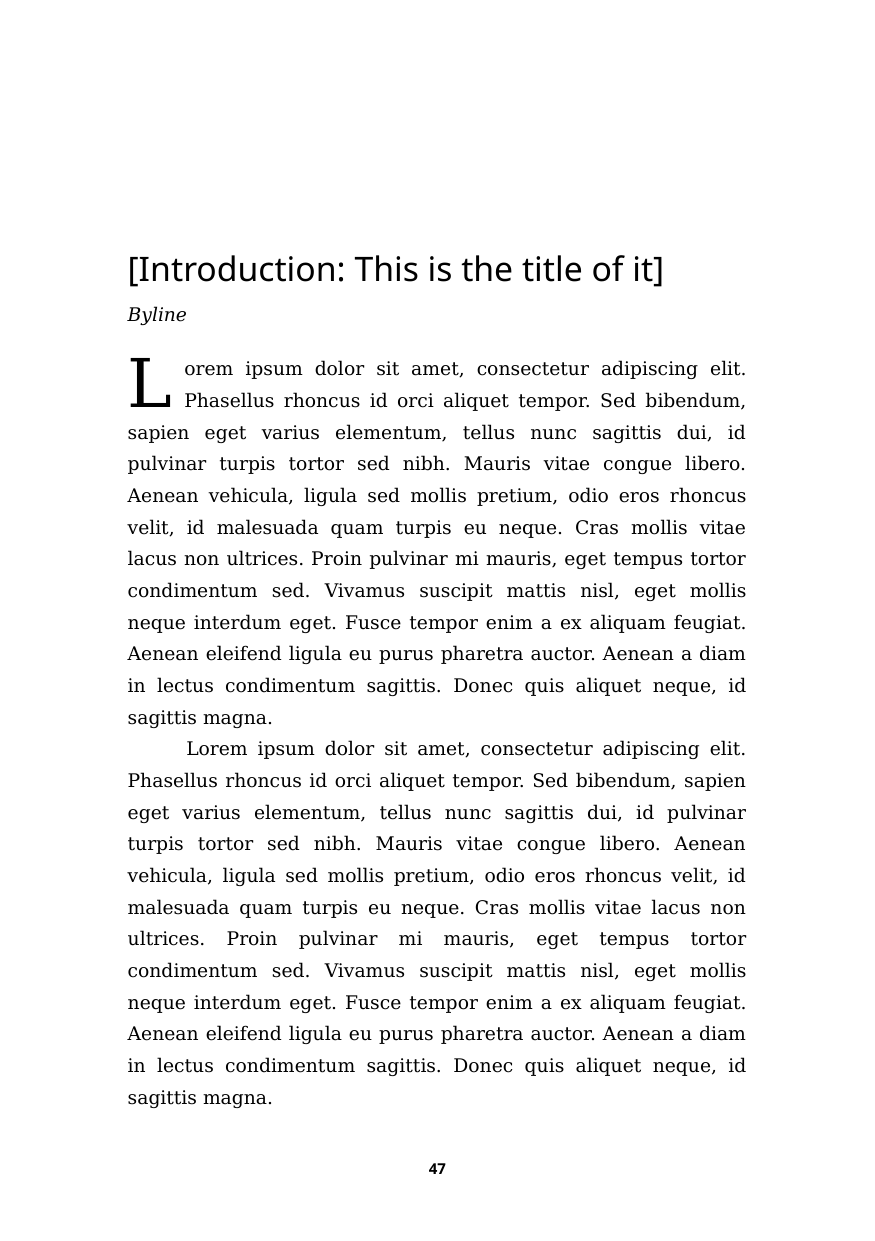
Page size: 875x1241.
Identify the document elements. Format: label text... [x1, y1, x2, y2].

text Lorem ipsum dolor sit amet, consectetur adipiscing elit. Phasellus rhoncus id orci aliquet tempor. Sed bibendum, sapien eget varius elementum, tellus nunc sagittis dui, id pulvinar turpis tortor sed nibh. Mauris vitae congue libero. Aenean vehicula, ligula sed mollis pretium, odio eros rhoncus velit, id malesuada quam turpis eu neque. Cras mollis vitae lacus non ultrices. Proin pulvinar mi mauris, eget tempus tortor condimentum sed. Vivamus suscipit mattis nisl, eget mollis neque interdum eget. Fusce tempor enim a ex aliquam feugiat. Aenean eleifend ligula eu purus pharetra auctor. Aenean a diam in lectus condimentum sagittis. Donec quis aliquet neque, id sagittis magna. [127, 358, 747, 729]
text Byline [127, 304, 747, 326]
subtitle [Introduction: This is the title of it] [127, 246, 747, 292]
text Lorem ipsum dolor sit amet, consectetur adipiscing elit. Phasellus rhoncus id orci aliquet tempor. Sed bibendum, sapien eget varius elementum, tellus nunc sagittis dui, id pulvinar turpis tortor sed nibh. Mauris vitae congue libero. Aenean vehicula, ligula sed mollis pretium, odio eros rhoncus velit, id malesuada quam turpis eu neque. Cras mollis vitae lacus non ultrices. Proin pulvinar mi mauris, eget tempus tortor condimentum sed. Vivamus suscipit mattis nisl, eget mollis neque interdum eget. Fusce tempor enim a ex aliquam feugiat. Aenean eleifend ligula eu purus pharetra auctor. Aenean a diam in lectus condimentum sagittis. Donec quis aliquet neque, id sagittis magna. [127, 738, 747, 1109]
